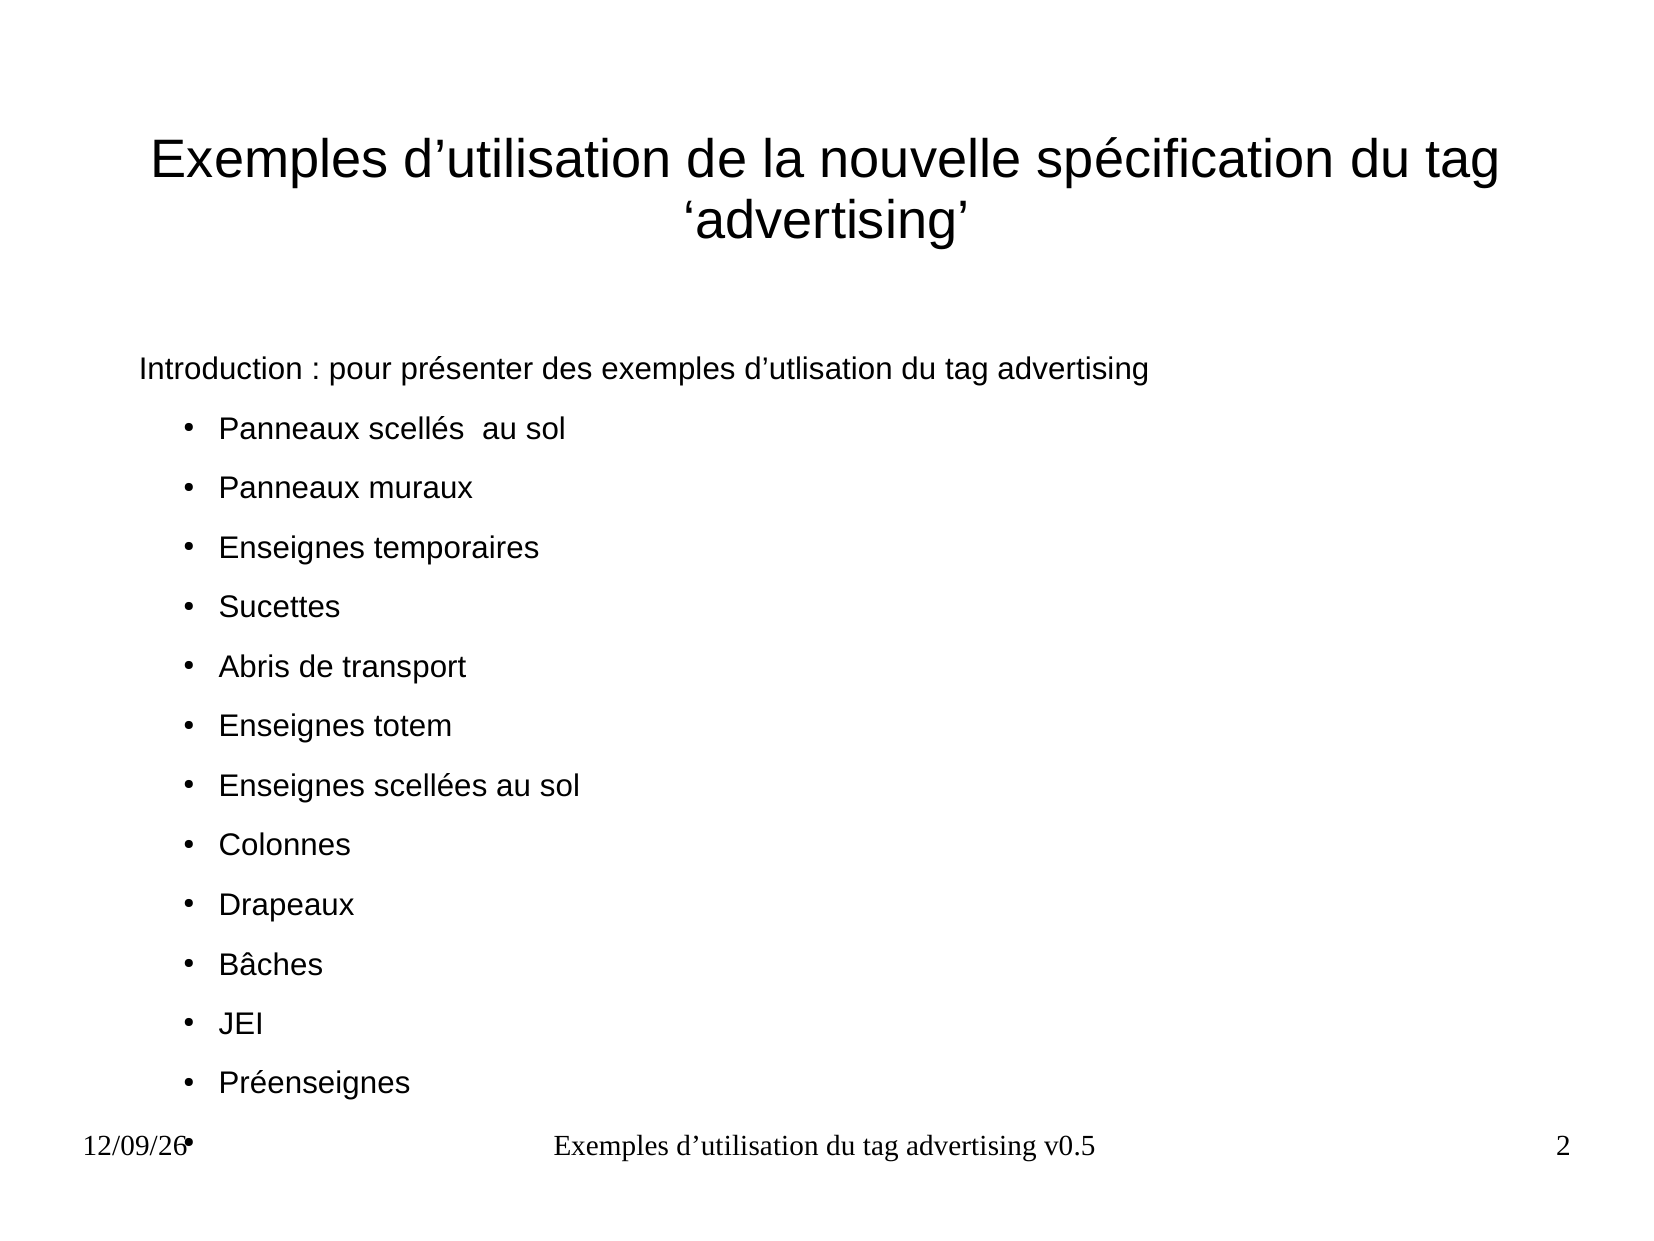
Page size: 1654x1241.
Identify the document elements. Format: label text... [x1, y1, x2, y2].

title Exemples d’utilisation de la nouvelle spécification du tag ‘advertising’ [82, 48, 1571, 331]
text_box Introduction : pour présenter des exemples d’utlisation du tag advertising Panneaux scellés au sol Panneaux muraux Enseignes temporaires Sucettes Abris de transport Enseignes totem Enseignes scellées au sol Colonnes Drapeaux Bâches JEI Préenseignes [97, 225, 1621, 1168]
